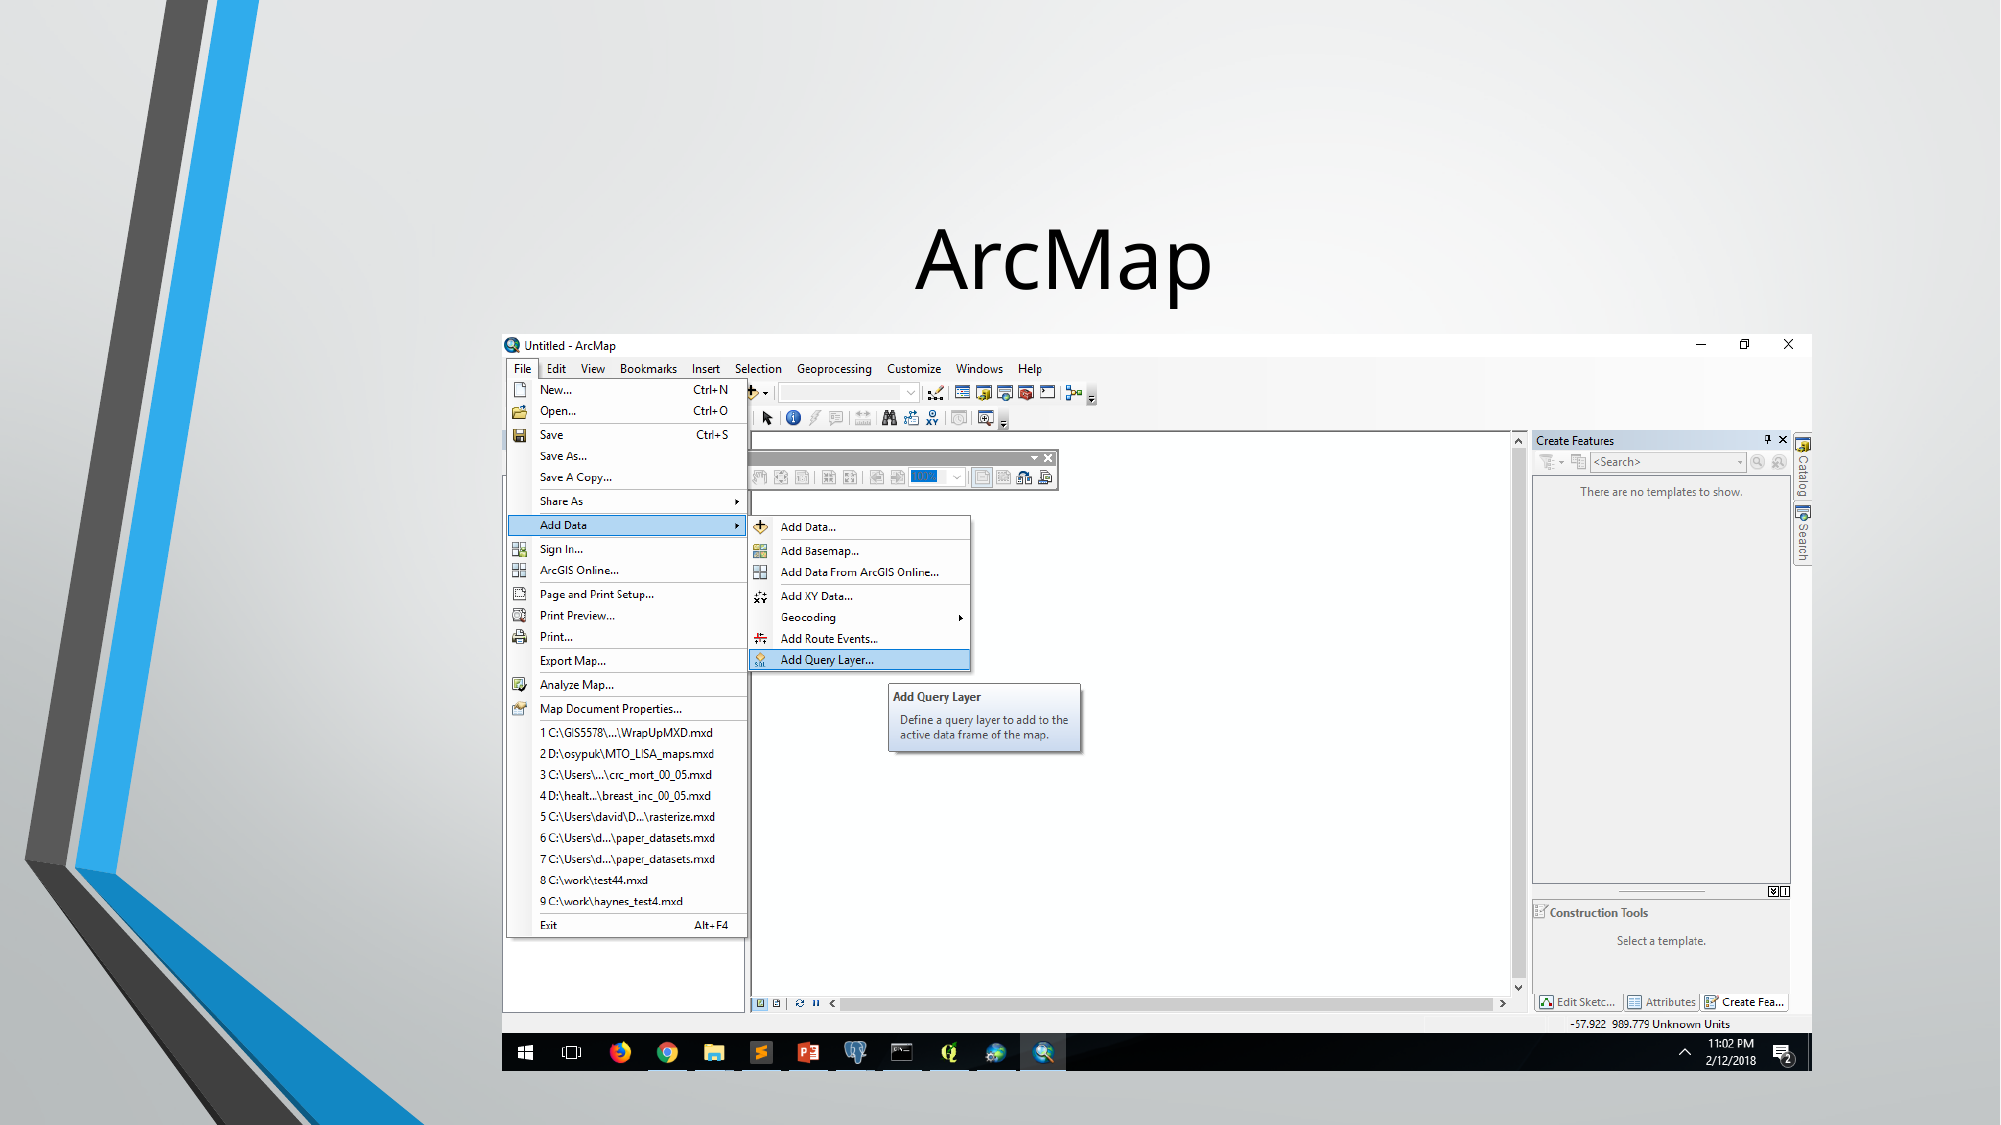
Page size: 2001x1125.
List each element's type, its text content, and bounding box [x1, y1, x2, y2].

picture [502, 334, 1812, 1071]
title ArcMap [243, 112, 1887, 400]
